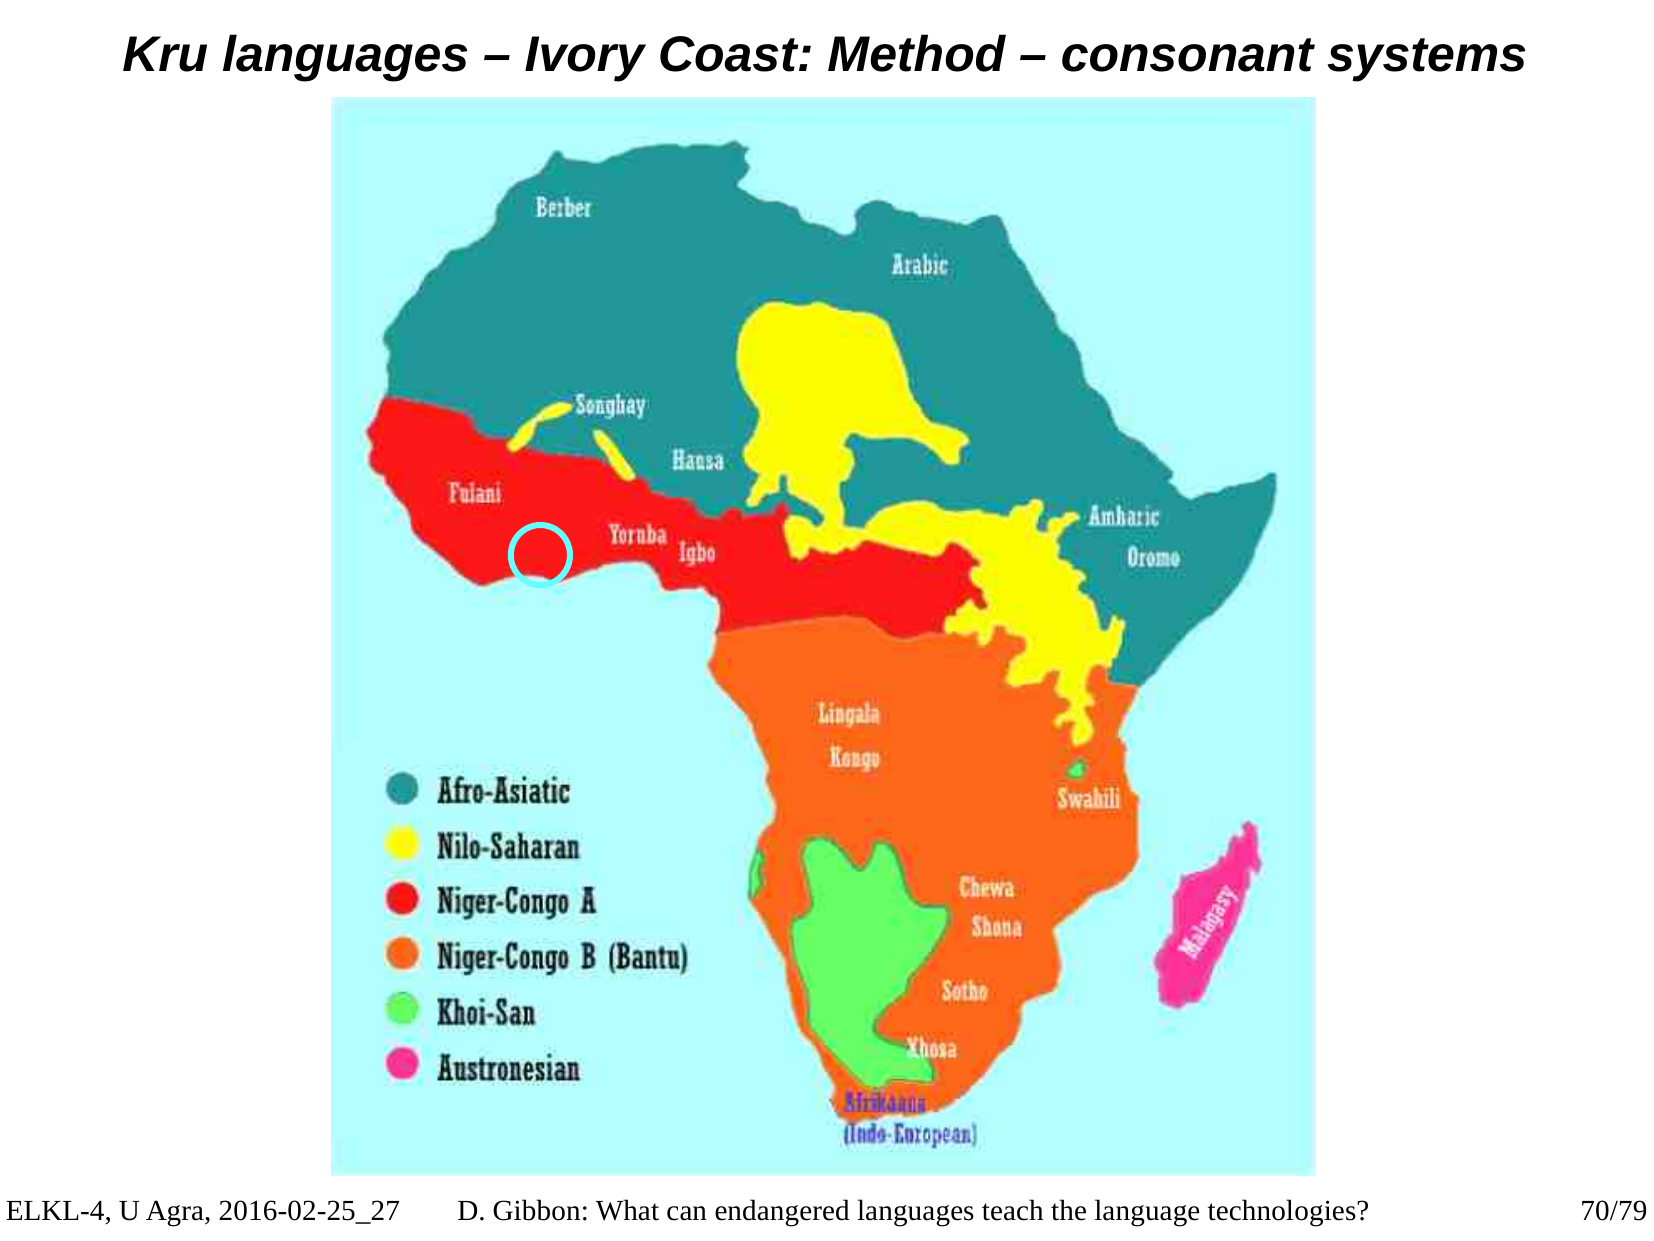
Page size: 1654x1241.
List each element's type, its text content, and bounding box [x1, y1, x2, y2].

picture [331, 97, 1316, 1176]
title Kru languages – Ivory Coast: Method – consonant systems [0, 2, 1654, 106]
